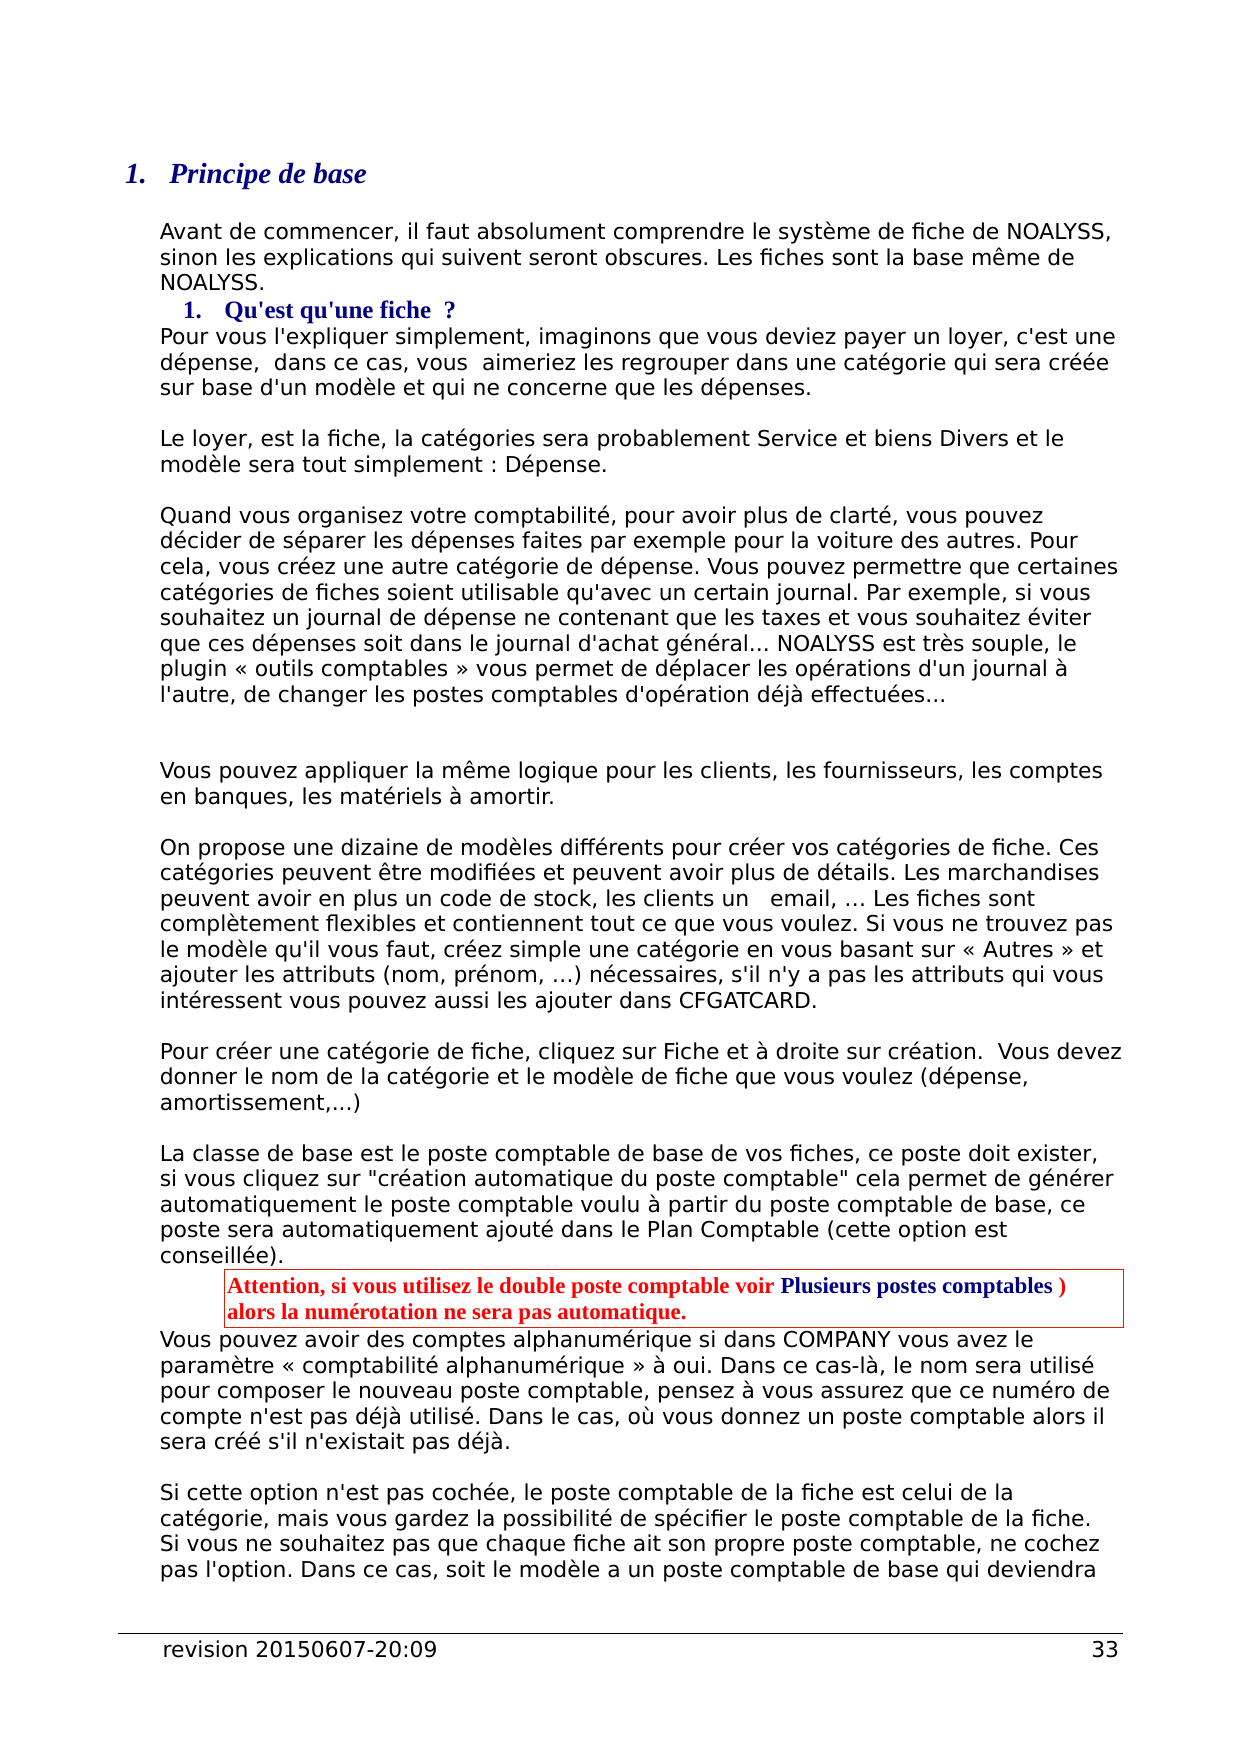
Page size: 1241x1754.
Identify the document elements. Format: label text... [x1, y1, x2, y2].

text Si cette option n'est pas cochée, le poste comptable de la fiche est celui de la catégorie, mais vous gardez la possibilité de spécifier le poste comptable de la fiche. [159, 1481, 1123, 1532]
text Si vous ne souhaitez pas que chaque fiche ait son propre poste comptable, ne cochez pas l'option. Dans ce cas, soit le modèle a un poste comptable de base qui deviendra [159, 1532, 1123, 1583]
text Pour créer une catégorie de fiche, cliquez sur Fiche et à droite sur création. Vous devez donner le nom de la catégorie et le modèle de fiche que vous voulez (dépense, amortissement,...) [159, 1039, 1123, 1116]
text Vous pouvez appliquer la même logique pour les clients, les fournisseurs, les comptes en banques, les matériels à amortir. [159, 758, 1123, 809]
text Vous pouvez avoir des comptes alphanumérique si dans COMPANY vous avez le paramètre « comptabilité alphanumérique » à oui. Dans ce cas-là, le nom sera utilisé pour composer le nouveau poste comptable, pensez à vous assurez que ce numéro de compte n'est pas déjà utilisé. Dans le cas, où vous donnez un poste comptable alors il sera créé s'il n'existait pas déjà. [159, 1327, 1123, 1455]
subtitle Principe de base [117, 156, 1123, 189]
subtitle Qu'est qu'une fiche ? [177, 296, 1123, 324]
text Le loyer, est la fiche, la catégories sera probablement Service et biens Divers et le modèle sera tout simplement : Dépense. [159, 426, 1123, 477]
text La classe de base est le poste comptable de base de vos fiches, ce poste doit exister, si vous cliquez sur "création automatique du poste comptable" cela permet de générer automatiquement le poste comptable voulu à partir du poste comptable de base, ce poste sera automatiquement ajouté dans le Plan Comptable (cette option est conseillée). [159, 1141, 1123, 1269]
text Avant de commencer, il faut absolument comprendre le système de fiche de NOALYSS, sinon les explications qui suivent seront obscures. Les fiches sont la base même de NOALYSS. [159, 219, 1123, 296]
text Quand vous organisez votre comptabilité, pour avoir plus de clarté, vous pouvez décider de séparer les dépenses faites par exemple pour la voiture des autres. Pour cela, vous créez une autre catégorie de dépense. Vous pouvez permettre que certaines catégories de fiches soient utilisable qu'avec un certain journal. Par exemple, si vous souhaitez un journal de dépense ne contenant que les taxes et vous souhaitez éviter que ces dépenses soit dans le journal d'achat général... NOALYSS est très souple, le plugin « outils comptables » vous permet de déplacer les opérations d'un journal à l'autre, de changer les postes comptables d'opération déjà effectuées... [159, 503, 1123, 707]
text Attention, si vous utilisez le double poste comptable voir Plusieurs postes comptables ) alors la numérotation ne sera pas automatique. [225, 1270, 1123, 1327]
text On propose une dizaine de modèles différents pour créer vos catégories de fiche. Ces catégories peuvent être modifiées et peuvent avoir plus de détails. Les marchandises peuvent avoir en plus un code de stock, les clients un email, … Les fiches sont complètement flexibles et contiennent tout ce que vous voulez. Si vous ne trouvez pas le modèle qu'il vous faut, créez simple une catégorie en vous basant sur « Autres » et ajouter les attributs (nom, prénom, …) nécessaires, s'il n'y a pas les attributs qui vous intéressent vous pouvez aussi les ajouter dans CFGATCARD. [159, 835, 1123, 1013]
text Pour vous l'expliquer simplement, imaginons que vous deviez payer un loyer, c'est une dépense, dans ce cas, vous aimeriez les regrouper dans une catégorie qui sera créée sur base d'un modèle et qui ne concerne que les dépenses. [159, 324, 1123, 401]
